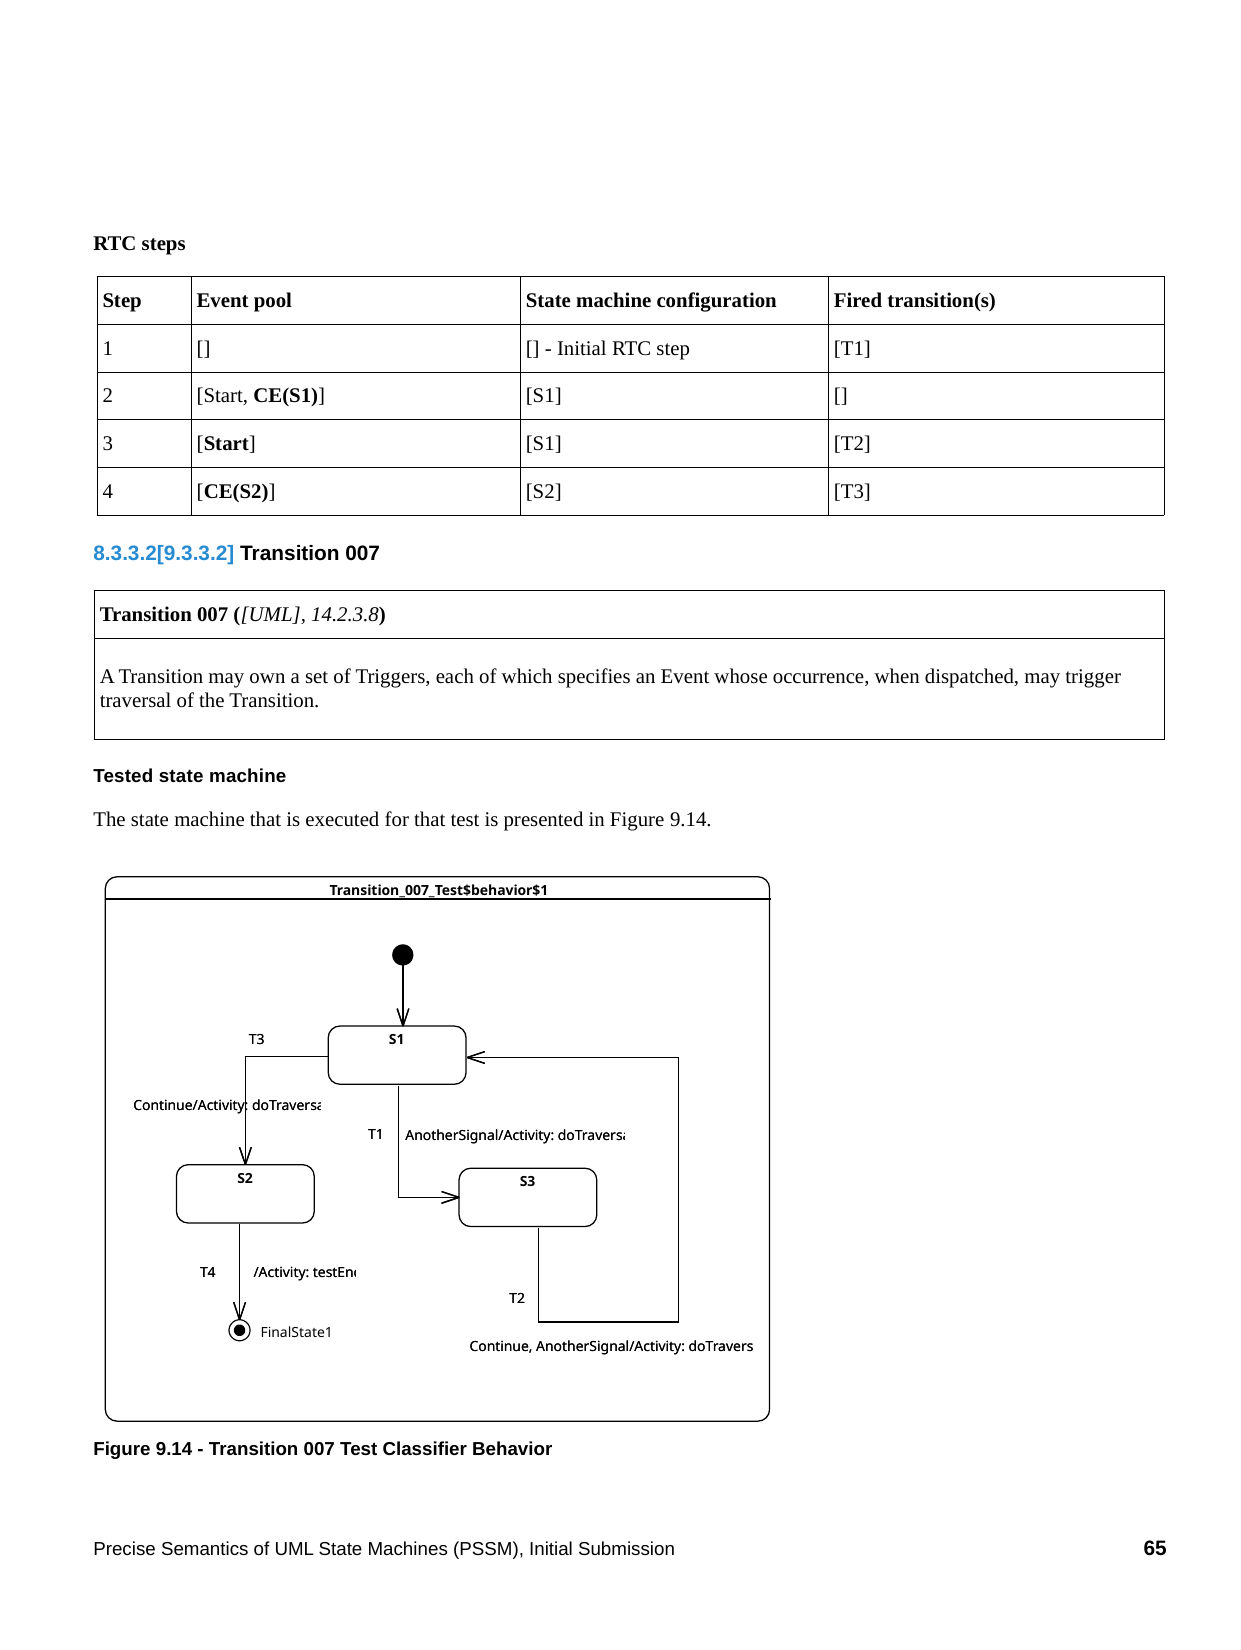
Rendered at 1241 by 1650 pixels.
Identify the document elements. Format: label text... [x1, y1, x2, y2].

table_header Event pool [192, 277, 520, 324]
table_cell [S1] [521, 420, 828, 467]
table_cell [S2] [521, 468, 828, 515]
table_cell [] [192, 325, 520, 372]
table_cell [T3] [829, 468, 1164, 515]
subtitle Transition 007 [93, 540, 1164, 565]
table_cell 1 [98, 325, 191, 372]
text RTC steps [93, 231, 1164, 255]
table_cell [] - Initial RTC step [521, 325, 828, 372]
table_cell [CE(S2)] [192, 468, 520, 515]
table_header Fired transition(s) [829, 277, 1164, 324]
table_cell 3 [98, 420, 191, 467]
table_cell [Start] [192, 420, 520, 467]
table_cell 2 [98, 373, 191, 419]
table_cell 4 [98, 468, 191, 515]
table_header Step [98, 277, 191, 324]
table_cell [S1] [521, 373, 828, 419]
table_header State machine configuration [521, 277, 828, 324]
text Figure 9.14 - Transition 007 Test Classifier Behavior [93, 864, 879, 1459]
table_cell [] [829, 373, 1164, 419]
table_cell [Start, CE(S1)] [192, 373, 520, 419]
table_cell [T2] [829, 420, 1164, 467]
table_cell [T1] [829, 325, 1164, 372]
table_cell A Transition may own a set of Triggers, each of which specifies an Event whose occurrence, when dispatched, may trigger traversal of the Transition. [95, 639, 1164, 739]
subtitle Tested state machine [93, 764, 1164, 786]
table_header Transition 007 ([UML], 14.2.3.8) [95, 591, 1164, 637]
text The state machine that is executed for that test is presented in Figure 9.14. [93, 807, 1164, 831]
